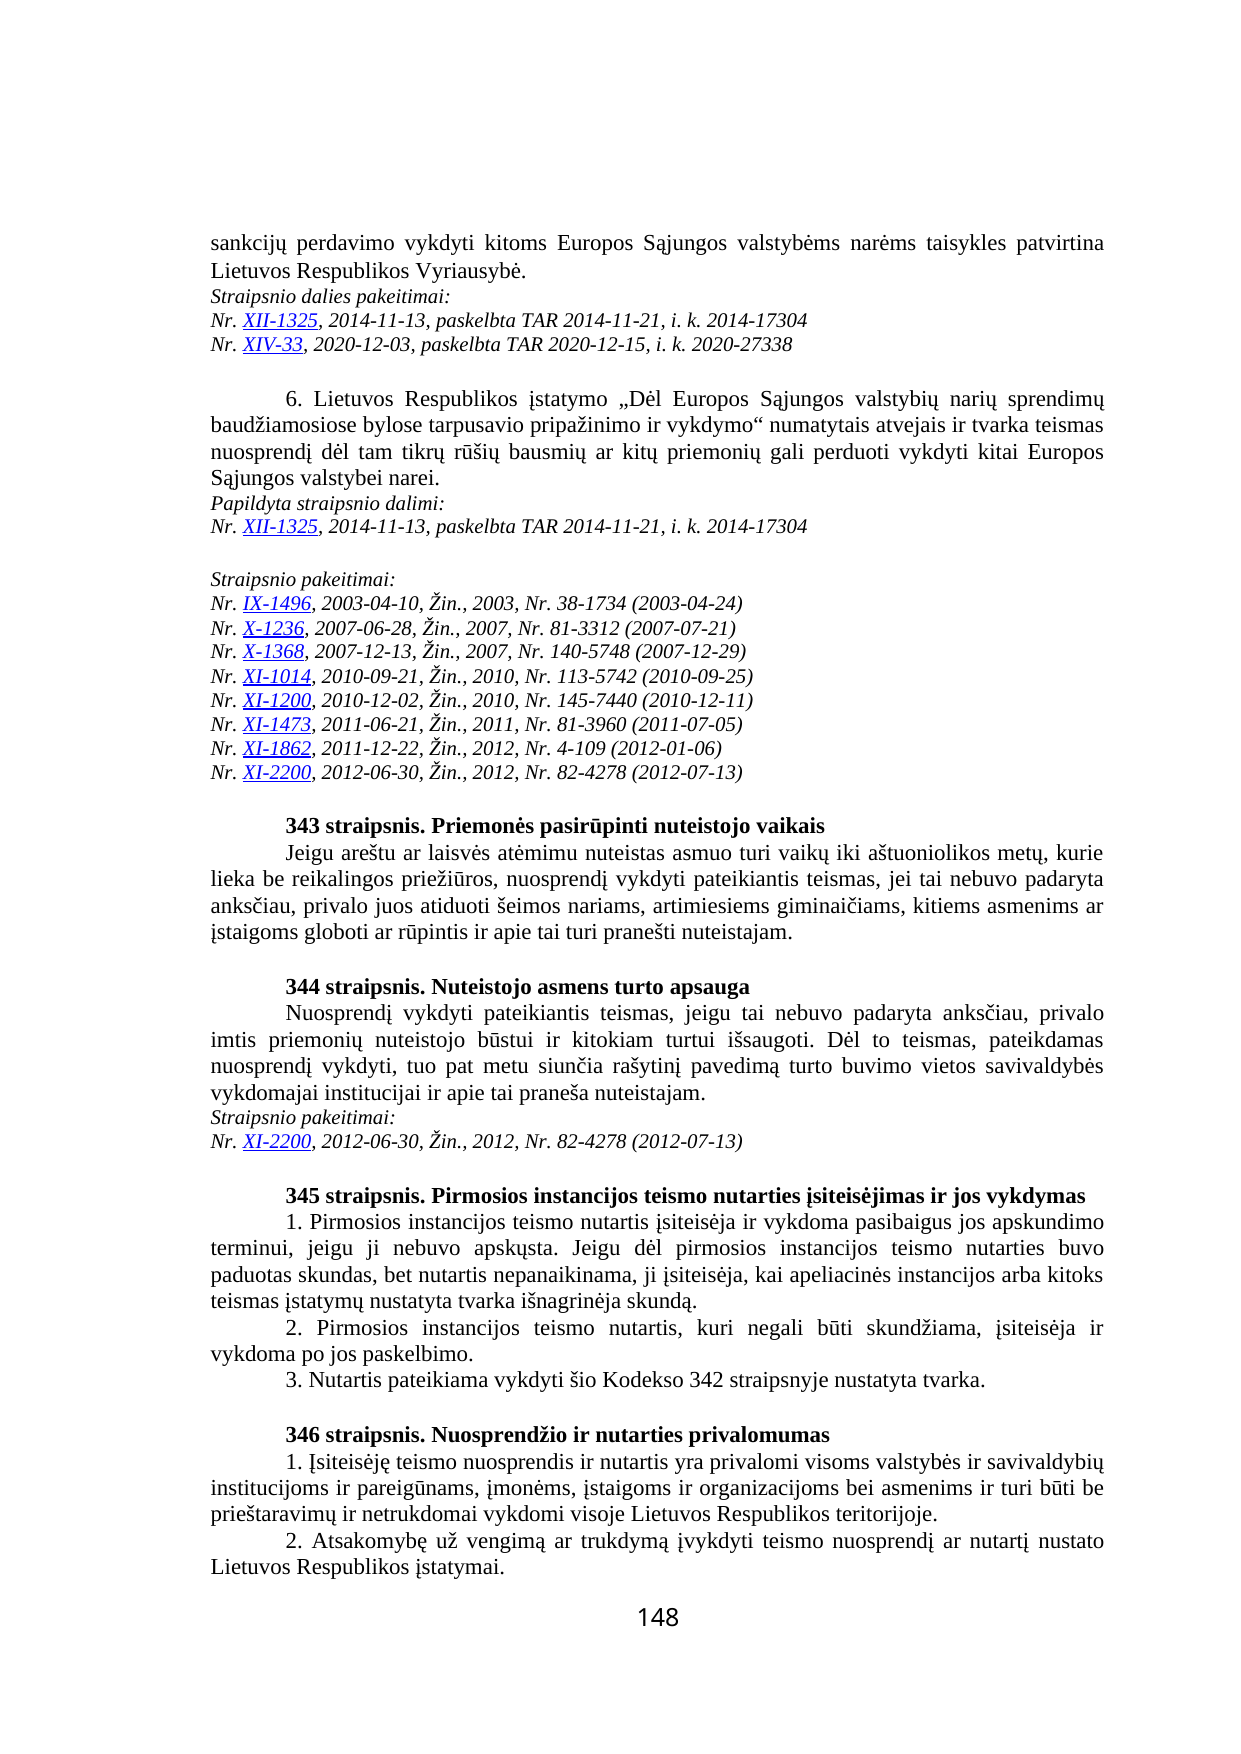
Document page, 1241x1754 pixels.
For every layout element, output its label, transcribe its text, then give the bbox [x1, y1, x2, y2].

text Nr. X-1368, 2007-12-13, Žin., 2007, Nr. 140-5748 (2007-12-29) [210, 639, 1105, 663]
text Nuosprendį vykdyti pateikiantis teismas, jeigu tai nebuvo padaryta anksčiau, privalo imtis priemonių nuteistojo būstui ir kitokiam turtui išsaugoti. Dėl to teismas, pateikdamas nuosprendį vykdyti, tuo pat metu siunčia rašytinį pavedimą turto buvimo vietos savivaldybės vykdomajai institucijai ir apie tai praneša nuteistajam. [210, 999, 1105, 1105]
text 345 straipsnis. Pirmosios instancijos teismo nutarties įsiteisėjimas ir jos vykdymas [285, 1182, 1105, 1208]
text Nr. XI-2200, 2012-06-30, Žin., 2012, Nr. 82-4278 (2012-07-13) [210, 760, 1105, 784]
text Nr. XIV-33, 2020-12-03, paskelbta TAR 2020-12-15, i. k. 2020-27338 [210, 332, 1105, 356]
text 344 straipsnis. Nuteistojo asmens turto apsauga [210, 973, 1105, 999]
text 1. Įsiteisėję teismo nuosprendis ir nutartis yra privalomi visoms valstybės ir savivaldybių institucijoms ir pareigūnams, įmonėms, įstaigoms ir organizacijoms bei asmenims ir turi būti be prieštaravimų ir netrukdomai vykdomi visoje Lietuvos Respublikos teritorijoje. [210, 1448, 1105, 1527]
text 346 straipsnis. Nuosprendžio ir nutarties privalomumas [210, 1421, 1105, 1448]
text Jeigu areštu ar laisvės atėmimu nuteistas asmuo turi vaikų iki aštuoniolikos metų, kurie lieka be reikalingos priežiūros, nuosprendį vykdyti pateikiantis teismas, jei tai nebuvo padaryta anksčiau, privalo juos atiduoti šeimos nariams, artimiesiems giminaičiams, kitiems asmenims ar įstaigoms globoti ar rūpintis ir apie tai turi pranešti nuteistajam. [210, 839, 1105, 944]
text Nr. IX-1496, 2003-04-10, Žin., 2003, Nr. 38-1734 (2003-04-24) [210, 591, 1105, 615]
text sankcijų perdavimo vykdyti kitoms Europos Sąjungos valstybėms narėms taisykles patvirtina Lietuvos Respublikos Vyriausybė. [210, 229, 1105, 284]
text 1. Pirmosios instancijos teismo nutartis įsiteisėja ir vykdoma pasibaigus jos apskundimo terminui, jeigu ji nebuvo apskųsta. Jeigu dėl pirmosios instancijos teismo nutarties buvo paduotas skundas, bet nutartis nepanaikinama, ji įsiteisėja, kai apeliacinės instancijos arba kitoks teismas įstatymų nustatyta tvarka išnagrinėja skundą. [210, 1208, 1105, 1313]
text Straipsnio pakeitimai: [210, 1105, 1105, 1129]
text 2. Pirmosios instancijos teismo nutartis, kuri negali būti skundžiama, įsiteisėja ir vykdoma po jos paskelbimo. [210, 1313, 1105, 1366]
text 3. Nutartis pateikiama vykdyti šio Kodekso 342 straipsnyje nustatyta tvarka. [210, 1366, 1105, 1393]
text Papildyta straipsnio dalimi: [210, 490, 1105, 514]
text Straipsnio dalies pakeitimai: [210, 284, 1105, 308]
text Nr. XI-1862, 2011-12-22, Žin., 2012, Nr. 4-109 (2012-01-06) [210, 736, 1105, 760]
text Nr. XII-1325, 2014-11-13, paskelbta TAR 2014-11-21, i. k. 2014-17304 [210, 514, 1105, 538]
text 6. Lietuvos Respublikos įstatymo „Dėl Europos Sąjungos valstybių narių sprendimų baudžiamosiose bylose tarpusavio pripažinimo ir vykdymo“ numatytais atvejais ir tvarka teismas nuosprendį dėl tam tikrų rūšių bausmių ar kitų priemonių gali perduoti vykdyti kitai Europos Sąjungos valstybei narei. [210, 385, 1105, 490]
text 2. Atsakomybę už vengimą ar trukdymą įvykdyti teismo nuosprendį ar nutartį nustato Lietuvos Respublikos įstatymai. [210, 1527, 1105, 1579]
text 343 straipsnis. Priemonės pasirūpinti nuteistojo vaikais [210, 813, 1105, 839]
text Nr. XI-1200, 2010-12-02, Žin., 2010, Nr. 145-7440 (2010-12-11) [210, 688, 1105, 712]
text Nr. XI-2200, 2012-06-30, Žin., 2012, Nr. 82-4278 (2012-07-13) [210, 1129, 1105, 1153]
text Straipsnio pakeitimai: [210, 567, 1105, 591]
text Nr. XII-1325, 2014-11-13, paskelbta TAR 2014-11-21, i. k. 2014-17304 [210, 308, 1105, 332]
text Nr. XI-1014, 2010-09-21, Žin., 2010, Nr. 113-5742 (2010-09-25) [210, 663, 1105, 688]
text Nr. XI-1473, 2011-06-21, Žin., 2011, Nr. 81-3960 (2011-07-05) [210, 712, 1105, 736]
text Nr. X-1236, 2007-06-28, Žin., 2007, Nr. 81-3312 (2007-07-21) [210, 615, 1105, 639]
